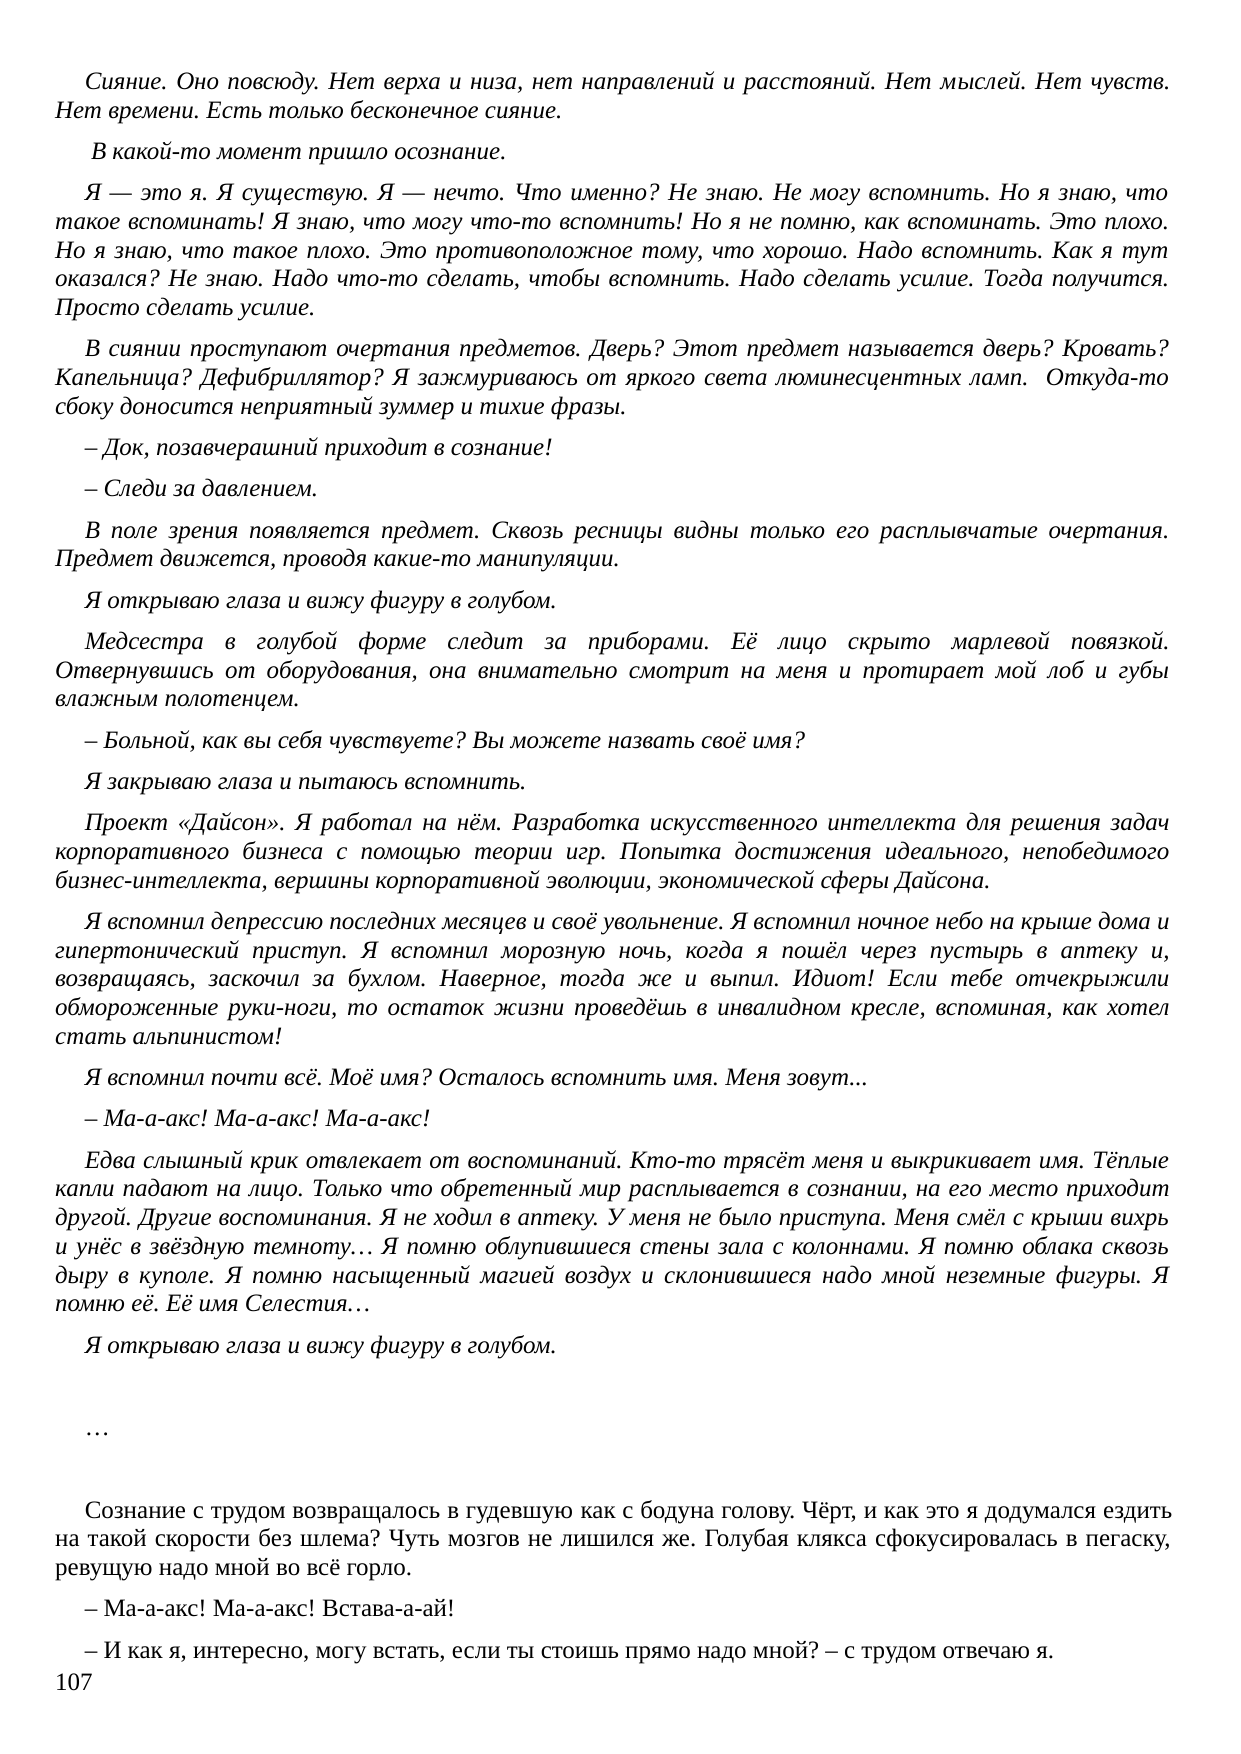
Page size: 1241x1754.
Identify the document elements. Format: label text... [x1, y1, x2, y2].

text – Док, позавчерашний приходит в сознание! [55, 432, 1173, 461]
text – Ма-а-акс! Ма-а-акс! Ма-а-акс! [55, 1103, 1173, 1132]
text Я — это я. Я существую. Я — нечто. Что именно? Не знаю. Не могу вспомнить. Но я знаю, что такое вспоминать! Я знаю, что могу что-то вспомнить! Но я не помню, как вспоминать. Это плохо. Но я знаю, что такое плохо. Это противоположное тому, что хорошо. Надо вспомнить. Как я тут оказался? Не знаю. Надо что-то сделать, чтобы вспомнить. Надо сделать усилие. Тогда получится. Просто сделать усилие. [55, 177, 1173, 321]
text – Следи за давлением. [55, 473, 1173, 502]
text – Больной, как вы себя чувствуете? Вы можете назвать своё имя? [55, 725, 1173, 753]
text … [55, 1412, 1173, 1441]
text – И как я, интересно, могу встать, если ты стоишь прямо надо мной? – с трудом отвечаю я. [55, 1635, 1173, 1663]
text Я закрываю глаза и пытаюсь вспомнить. [55, 766, 1173, 795]
text Сознание с трудом возвращалось в гудевшую как с бодуна голову. Чёрт, и как это я додумался ездить на такой скорости без шлема? Чуть мозгов не лишился же. Голубая клякса сфокусировалась в пегаску, ревущую надо мной во всё горло. [55, 1495, 1173, 1581]
text Проект «Дайсон». Я работал на нём. Разработка искусственного интеллекта для решения задач корпоративного бизнеса с помощью теории игр. Попытка достижения идеального, непобедимого бизнес-интеллекта, вершины корпоративной эволюции, экономической сферы Дайсона. [55, 807, 1173, 893]
text Я вспомнил депрессию последних месяцев и своё увольнение. Я вспомнил ночное небо на крыше дома и гипертонический приступ. Я вспомнил морозную ночь, когда я пошёл через пустырь в аптеку и, возвращаясь, заскочил за бухлом. Наверное, тогда же и выпил. Идиот! Если тебе отчекрыжили обмороженные руки-ноги, то остаток жизни проведёшь в инвалидном кресле, вспоминая, как хотел стать альпинистом! [55, 906, 1173, 1050]
text В сиянии проступают очертания предметов. Дверь? Этот предмет называется дверь? Кровать? Капельница? Дефибриллятор? Я зажмуриваюсь от яркого света люминесцентных ламп. Откуда-то сбоку доносится неприятный зуммер и тихие фразы. [55, 333, 1173, 420]
text Едва слышный крик отвлекает от воспоминаний. Кто-то трясёт меня и выкрикивает имя. Тёплые капли падают на лицо. Только что обретенный мир расплывается в сознании, на его место приходит другой. Другие воспоминания. Я не ходил в аптеку. У меня не было приступа. Меня смёл с крыши вихрь и унёс в звёздную темноту… Я помню облупившиеся стены зала с колоннами. Я помню облака сквозь дыру в куполе. Я помню насыщенный магией воздух и склонившиеся надо мной неземные фигуры. Я помню её. Её имя Селестия… [55, 1145, 1173, 1317]
text Я открываю глаза и вижу фигуру в голубом. [55, 1330, 1173, 1358]
text В какой-то момент пришло осознание. [55, 136, 1173, 165]
text Я вспомнил почти всё. Моё имя? Осталось вспомнить имя. Меня зовут... [55, 1062, 1173, 1091]
text Медсестра в голубой форме следит за приборами. Её лицо скрыто марлевой повязкой. Отвернувшись от оборудования, она внимательно смотрит на меня и протирает мой лоб и губы влажным полотенцем. [55, 626, 1173, 712]
text В поле зрения появляется предмет. Сквозь ресницы видны только его расплывчатые очертания. Предмет движется, проводя какие-то манипуляции. [55, 515, 1173, 572]
text Я открываю глаза и вижу фигуру в голубом. [55, 585, 1173, 613]
text – Ма-а-акс! Ма-а-акс! Встава-а-ай! [55, 1593, 1173, 1622]
text Сияние. Оно повсюду. Нет верха и низа, нет направлений и расстояний. Нет мыслей. Нет чувств. Нет времени. Есть только бесконечное сияние. [55, 66, 1173, 123]
